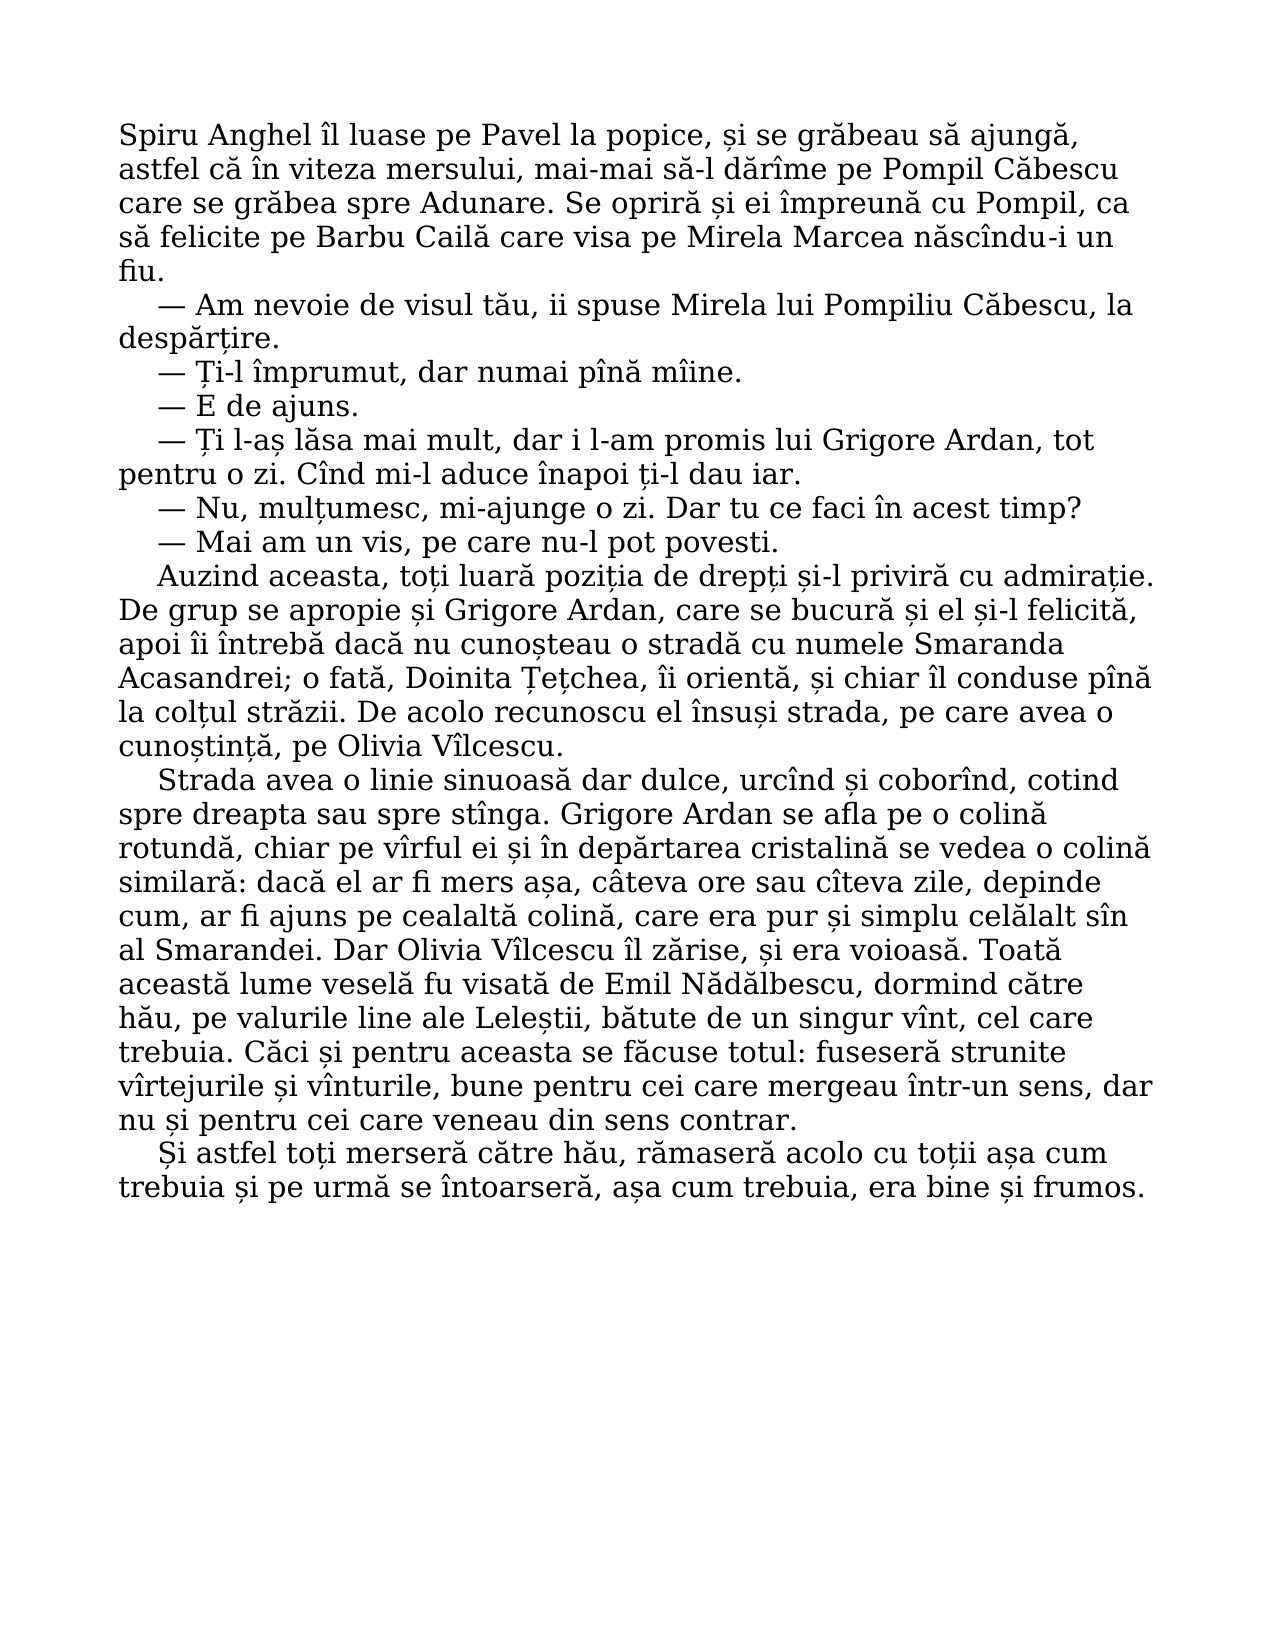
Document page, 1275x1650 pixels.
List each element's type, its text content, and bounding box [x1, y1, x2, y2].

text Și astfel toți merseră către hău, rămaseră acolo cu toții așa cum trebuia și pe urmă se întoarseră, așa cum trebuia, era bine și frumos. [118, 1137, 1157, 1205]
text Auzind aceasta, toți luară poziția de drepți și‑l priviră cu admirație. De grup se apropie și Grigore Ardan, care se bucură și el și‑l felicită, apoi îi întrebă dacă nu cunoșteau o stradă cu numele Smaranda Acasandrei; o fată, Doinita Țețchea, îi orientă, și chiar îl conduse pînă la colțul străzii. De acolo recunoscu el însuși strada, pe care avea o cunoștință, pe Olivia Vîlcescu. [118, 559, 1157, 763]
text Strada avea o linie sinuoasă dar dulce, urcînd și coborînd, cotind spre dreapta sau spre stînga. Grigore Ardan se afla pe o colină rotundă, chiar pe vîrful ei și în depărtarea cristalină se vedea o colină similară: dacă el ar fi mers așa, câteva ore sau cîteva zile, depinde cum, ar fi ajuns pe cealaltă colină, care era pur și simplu celălalt sîn al Smarandei. Dar Olivia Vîlcescu îl zărise, și era voioasă. Toată această lume veselă fu visată de Emil Nădălbescu, dormind către hău, pe valurile line ale Leleștii, bătute de un singur vînt, cel care trebuia. Căci și pentru aceasta se făcuse totul: fuseseră strunite vîrtejurile și vînturile, bune pentru cei care mergeau într-un sens, dar nu și pentru cei care veneau din sens contrar. [118, 763, 1157, 1137]
text — Am nevoie de visul tău, ii spuse Mirela lui Pompiliu Căbescu, la despărțire. [118, 288, 1157, 356]
text Spiru Anghel îl luase pe Pavel la popice, și se grăbeau să ajungă, astfel că în viteza mersului, mai‑mai să‑l dărîme pe Pompil Căbescu care se grăbea spre Adunare. Se opriră și ei împreună cu Pompil, ca să felicite pe Barbu Cailă care visa pe Mirela Marcea născîndu‑i un fiu. [118, 118, 1157, 288]
text — Mai am un vis, pe care nu‑l pot povesti. [118, 526, 1157, 559]
text — E de ajuns. [118, 390, 1157, 424]
text — Ți l‑aș lăsa mai mult, dar i l‑am promis lui Grigore Ardan, tot pentru o zi. Cînd mi‑l aduce înapoi ți‑l dau iar. [118, 424, 1157, 492]
text — Ți‑l împrumut, dar numai pînă mîine. [118, 356, 1157, 390]
text — Nu, mulțumesc, mi‑ajunge o zi. Dar tu ce faci în acest timp? [118, 492, 1157, 526]
